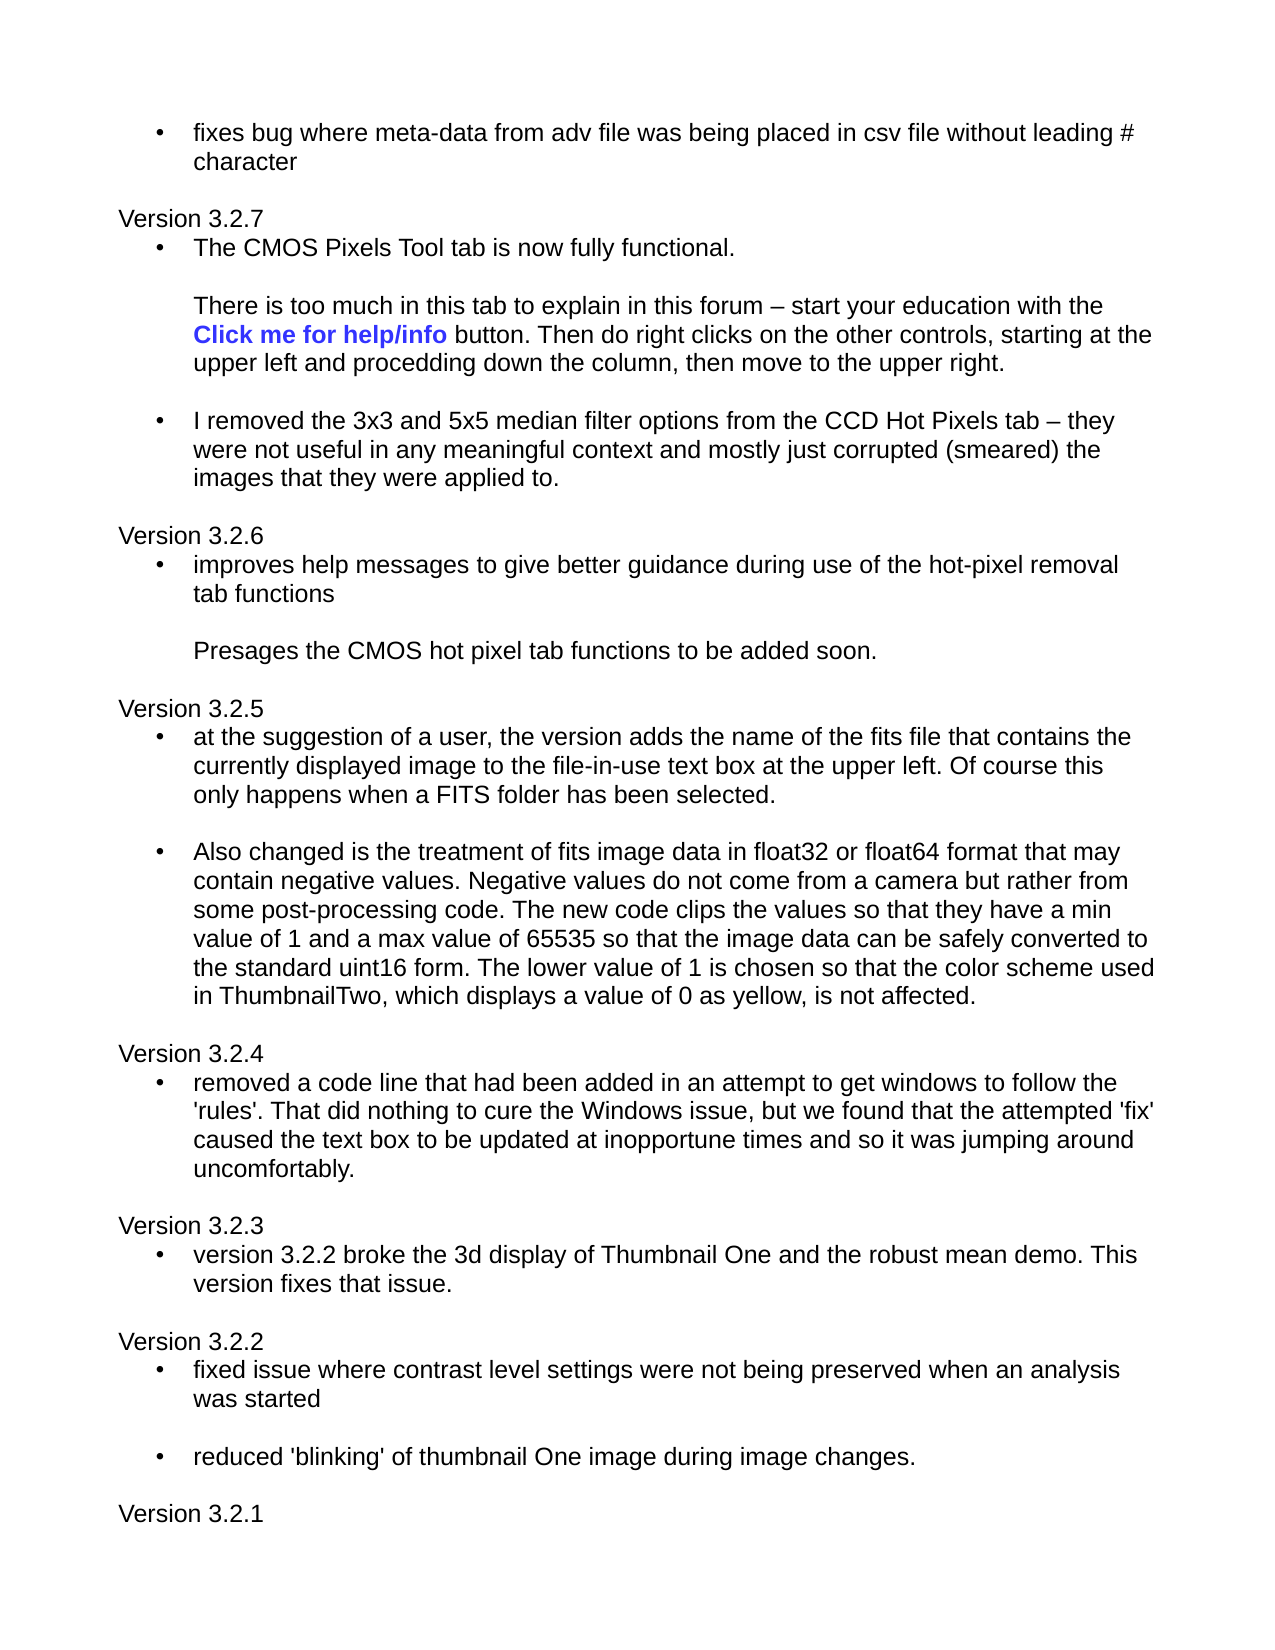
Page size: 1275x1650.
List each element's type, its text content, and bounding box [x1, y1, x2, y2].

text Version 3.2.7 [118, 204, 1157, 233]
text Version 3.2.4 [118, 1039, 1157, 1067]
list reduced 'blinking' of thumbnail One image during image changes. [156, 1442, 1157, 1499]
list The CMOS Pixels Tool tab is now fully functional. There is too much in this tab to explain in this forum – start your education with the [156, 233, 1157, 319]
list Click me for help/info button. Then do right clicks on the other controls, starting at the upper left and procedding down the column, then move to the upper right. [156, 319, 1157, 406]
list fixes bug where meta-data from adv file was being placed in csv file without leading # character [156, 118, 1157, 204]
text Version 3.2.3 [118, 1211, 1157, 1240]
text Version 3.2.1 [118, 1499, 1157, 1528]
list improves help messages to give better guidance during use of the hot-pixel removal tab functions Presages the CMOS hot pixel tab functions to be added soon. [156, 550, 1157, 693]
text Version 3.2.5 [118, 693, 1157, 722]
text Version 3.2.6 [118, 521, 1157, 550]
list Also changed is the treatment of fits image data in float32 or float64 format that may contain negative values. Negative values do not come from a camera but rather from some post-processing code. The new code clips the values so that they have a min value of 1 and a max value of 65535 so that the image data can be safely converted to the standard uint16 form. The lower value of 1 is chosen so that the color scheme used in ThumbnailTwo, which displays a value of 0 as yellow, is not affected. [156, 837, 1157, 1039]
text Version 3.2.2 [118, 1326, 1157, 1355]
list removed a code line that had been added in an attempt to get windows to follow the 'rules'. That did nothing to cure the Windows issue, but we found that the attempted 'fix' caused the text box to be updated at inopportune times and so it was jumping around uncomfortably. [156, 1067, 1157, 1211]
list at the suggestion of a user, the version adds the name of the fits file that contains the currently displayed image to the file-in-use text box at the upper left. Of course this only happens when a FITS folder has been selected. [156, 722, 1157, 837]
list fixed issue where contrast level settings were not being preserved when an analysis was started [156, 1355, 1157, 1442]
list version 3.2.2 broke the 3d display of Thumbnail One and the robust mean demo. This version fixes that issue. [156, 1240, 1157, 1326]
list I removed the 3x3 and 5x5 median filter options from the CCD Hot Pixels tab – they were not useful in any meaningful context and mostly just corrupted (smeared) the images that they were applied to. [156, 406, 1157, 521]
